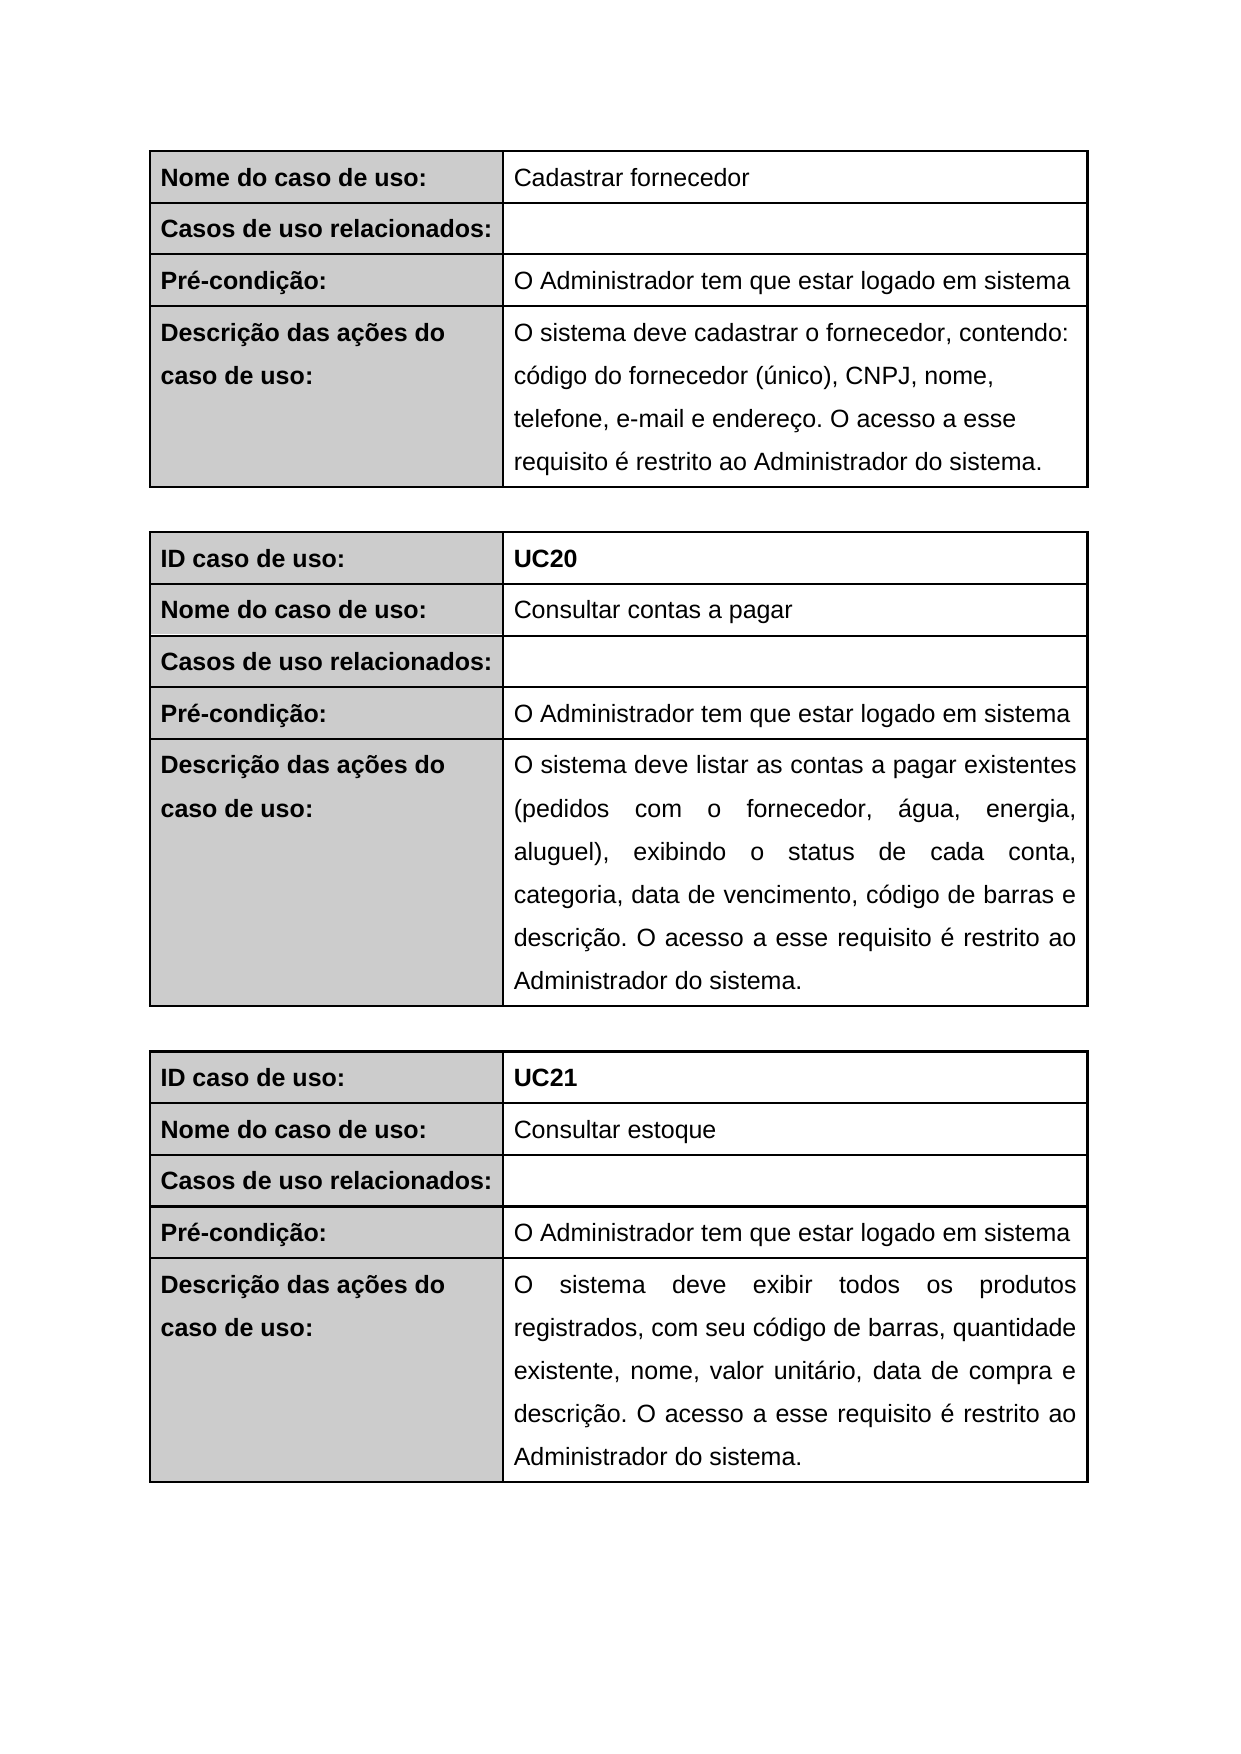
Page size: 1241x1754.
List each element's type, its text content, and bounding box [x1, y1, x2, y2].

table_cell Cadastrar fornecedor [504, 152, 1086, 202]
table_cell Consultar estoque [504, 1104, 1086, 1154]
table_cell Pré-condição: [151, 688, 502, 738]
table_cell Descrição das ações do caso de uso: [151, 1259, 502, 1481]
table_cell Nome do caso de uso: [151, 585, 502, 634]
table_cell O sistema deve cadastrar o fornecedor, contendo: código do fornecedor (único), CNPJ, nome, telefone, e-mail e endereço. O acesso a esse requisito é restrito ao Administrador do sistema. [504, 307, 1086, 486]
table_header ID caso de uso: [151, 533, 502, 583]
table_cell O sistema deve listar as contas a pagar existentes (pedidos com o fornecedor, água, energia, aluguel), exibindo o status de cada conta, categoria, data de vencimento, código de barras e descrição. O acesso a esse requisito é restrito ao Administrador do sistema. [504, 740, 1086, 1005]
table_cell O Administrador tem que estar logado em sistema [504, 688, 1086, 738]
table_cell Descrição das ações do caso de uso: [151, 307, 502, 486]
table_cell Pré-condição: [151, 1208, 502, 1257]
table_cell [504, 204, 1086, 253]
table_cell Casos de uso relacionados: [151, 637, 502, 686]
table_cell O Administrador tem que estar logado em sistema [504, 1208, 1086, 1257]
table_header ID caso de uso: [151, 1053, 502, 1102]
table_cell Descrição das ações do caso de uso: [151, 740, 502, 1005]
table_cell Pré-condição: [151, 255, 502, 305]
table_cell Casos de uso relacionados: [151, 204, 502, 253]
table_cell Nome do caso de uso: [151, 1104, 502, 1154]
table_cell Nome do caso de uso: [151, 152, 502, 202]
table_cell Consultar contas a pagar [504, 585, 1086, 634]
table_cell [504, 637, 1086, 686]
table_header UC20 [504, 533, 1086, 583]
table_cell O Administrador tem que estar logado em sistema [504, 255, 1086, 305]
table_cell O sistema deve exibir todos os produtos registrados, com seu código de barras, quantidade existente, nome, valor unitário, data de compra e descrição. O acesso a esse requisito é restrito ao Administrador do sistema. [504, 1259, 1086, 1481]
table_cell [504, 1156, 1086, 1205]
table_cell Casos de uso relacionados: [151, 1156, 502, 1205]
table_header UC21 [504, 1053, 1086, 1102]
